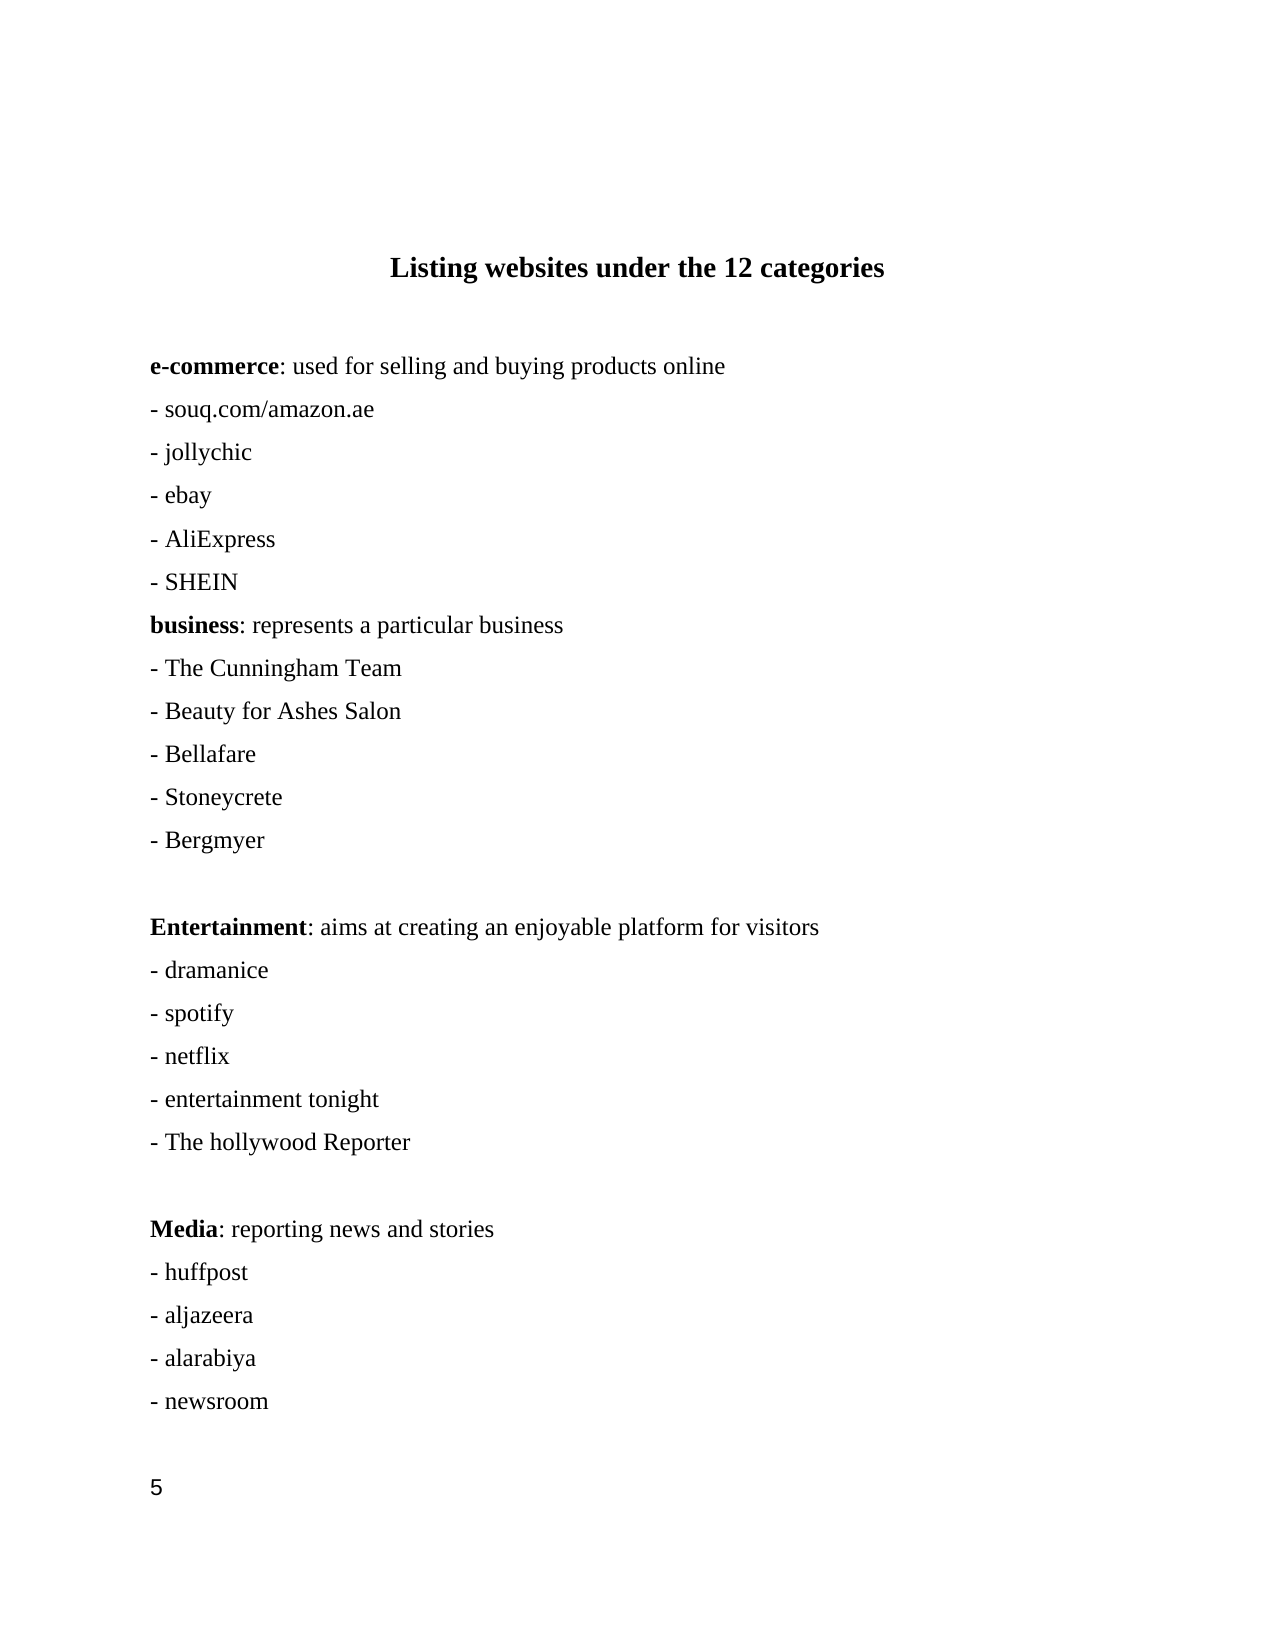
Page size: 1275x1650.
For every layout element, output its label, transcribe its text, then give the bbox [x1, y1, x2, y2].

text - jollychic [150, 437, 1125, 466]
text Entertainment: aims at creating an enjoyable platform for visitors [150, 912, 1125, 941]
text - The hollywood Reporter [150, 1127, 1125, 1156]
text - newsroom [150, 1386, 1125, 1415]
text - AliExpress [150, 524, 1125, 552]
text - huffpost [150, 1257, 1125, 1286]
text Listing websites under the 12 categories [150, 251, 1125, 284]
text - alarabiya [150, 1343, 1125, 1372]
text - aljazeera [150, 1300, 1125, 1329]
text - The Cunningham Team [150, 653, 1125, 682]
text - Stoneycrete [150, 782, 1125, 811]
text - souq.com/amazon.ae [150, 394, 1125, 423]
text - Beauty for Ashes Salon [150, 696, 1125, 725]
text - dramanice [150, 955, 1125, 984]
text e-commerce: used for selling and buying products online [150, 351, 1125, 380]
text - SHEIN [150, 567, 1125, 596]
text Media: reporting news and stories [150, 1214, 1125, 1242]
text - Bellafare [150, 739, 1125, 768]
text - spotify [150, 998, 1125, 1027]
text - netflix [150, 1041, 1125, 1070]
text - entertainment tonight [150, 1084, 1125, 1113]
text - Bergmyer [150, 826, 1125, 854]
text - ebay [150, 481, 1125, 509]
text business: represents a particular business [150, 610, 1125, 639]
